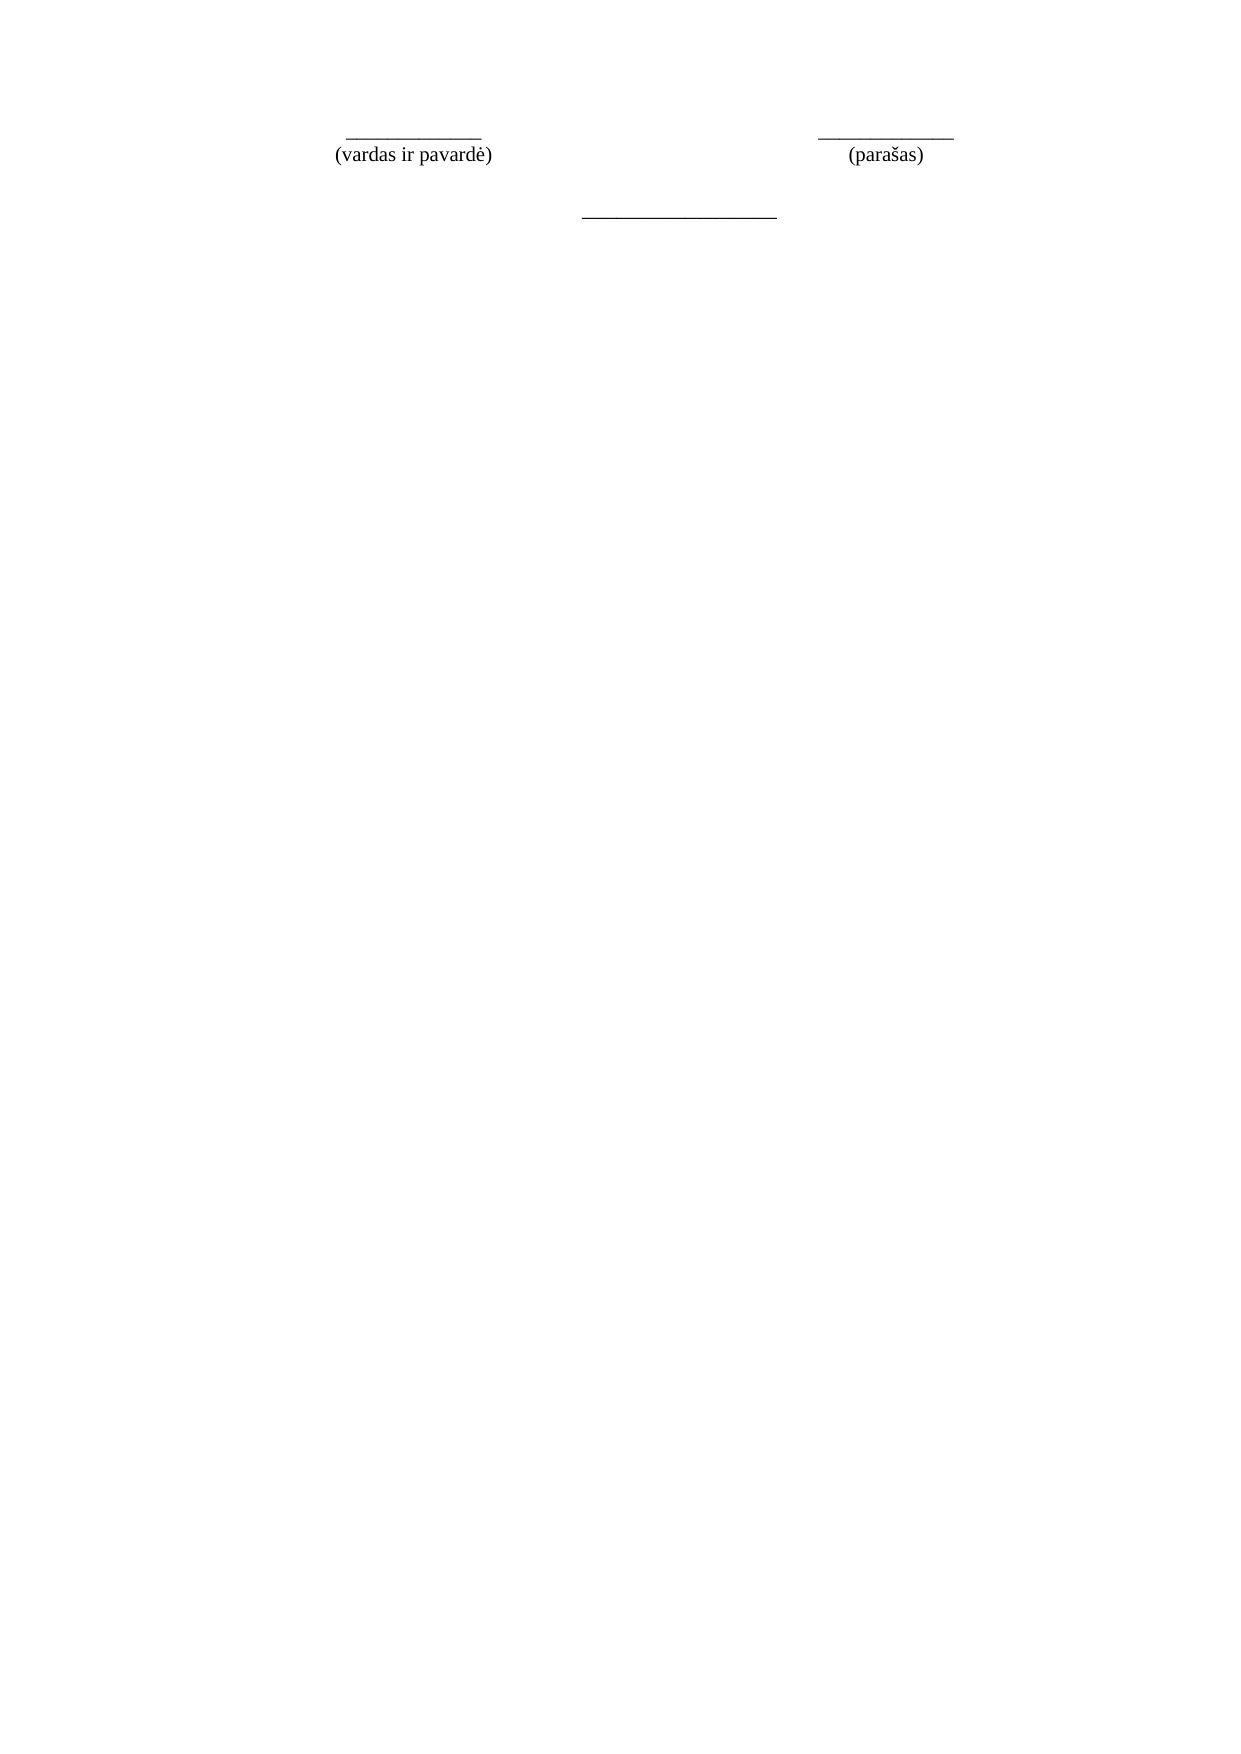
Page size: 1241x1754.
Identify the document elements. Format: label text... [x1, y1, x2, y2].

text _________________ [177, 195, 1181, 221]
table_header _____________ (parašas) [650, 118, 1122, 166]
table_header _____________ (vardas ir pavardė) [177, 118, 649, 166]
